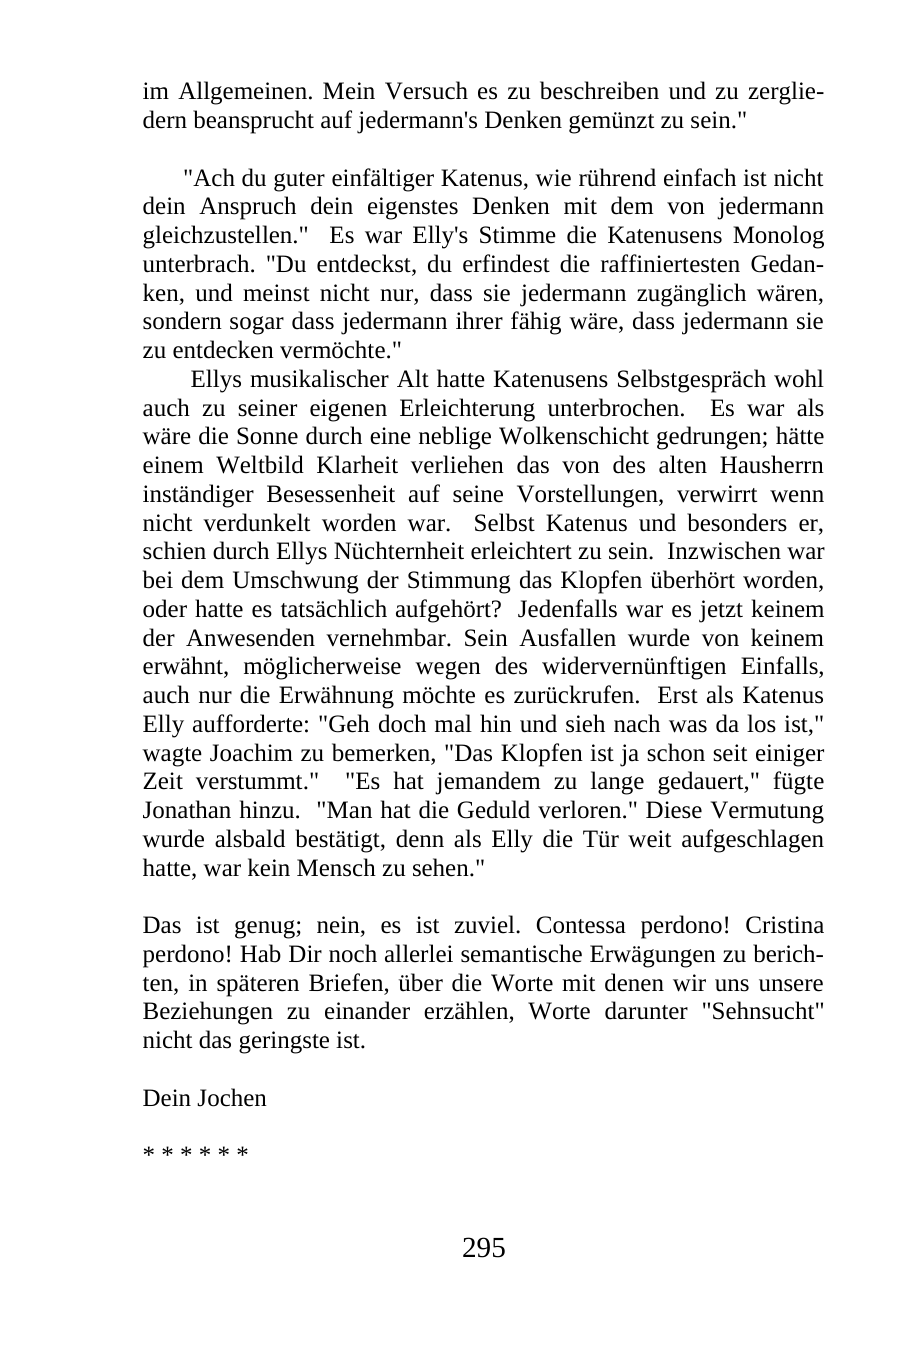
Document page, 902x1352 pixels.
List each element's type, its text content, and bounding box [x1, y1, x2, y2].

text Ellys musikalischer Alt hatte Katenusens Selbstgespräch wohl auch zu seiner eigenen Erleichterung unterbrochen. Es war als wäre die Sonne durch eine neblige Wolkenschicht gedrungen; hätte einem Weltbild Klarheit verliehen das von des alten Hausherrn inständiger Besessenheit auf seine Vorstellungen, verwirrt wenn nicht verdunkelt worden war. Selbst Katenus und besonders er, schien durch Ellys Nüchternheit erleichtert zu sein. Inzwischen war bei dem Umschwung der Stimmung das Klopfen überhört worden, oder hatte es tatsächlich aufgehört? Jedenfalls war es jetzt keinem der Anwesenden vernehmbar. Sein Ausfallen wurde von keinem erwähnt, möglicherweise wegen des widervernünftigen Einfalls, auch nur die Erwähnung möchte es zurückrufen. Erst als Katenus Elly aufforderte: "Geh doch mal hin und sieh nach was da los ist," wagte Joachim zu bemerken, "Das Klopfen ist ja schon seit einiger Zeit verstummt." "Es hat jemandem zu lange gedauert," fügte Jonathan hinzu. "Man hat die Geduld verloren." Diese Vermutung wurde alsbald bestätigt, denn als Elly die Tür weit aufgeschlagen hatte, war kein Mensch zu sehen." [142, 364, 825, 881]
text im Allgemeinen. Mein Versuch es zu beschreiben und zu zerglie-dern beansprucht auf jedermann's Denken gemünzt zu sein." [142, 76, 825, 134]
text Das ist genug; nein, es ist zuviel. Contessa perdono! Cristina perdono! Hab Dir noch allerlei semantische Erwägungen zu berich-ten, in späteren Briefen, über die Worte mit denen wir uns unsere Beziehungen zu einander erzählen, Worte darunter "Sehnsucht" nicht das geringste ist. [142, 910, 825, 1054]
text Dein Jochen [142, 1083, 825, 1111]
text * * * * * * [142, 1140, 825, 1169]
text "Ach du guter einfältiger Katenus, wie rührend einfach ist nicht dein Anspruch dein eigenstes Denken mit dem von jedermann gleichzustellen." Es war Elly's Stimme die Katenusens Monolog unterbrach. "Du entdeckst, du erfindest die raffiniertesten Gedan-ken, und meinst nicht nur, dass sie jedermann zugänglich wären, sondern sogar dass jedermann ihrer fähig wäre, dass jedermann sie zu entdecken vermöchte." [142, 163, 825, 364]
